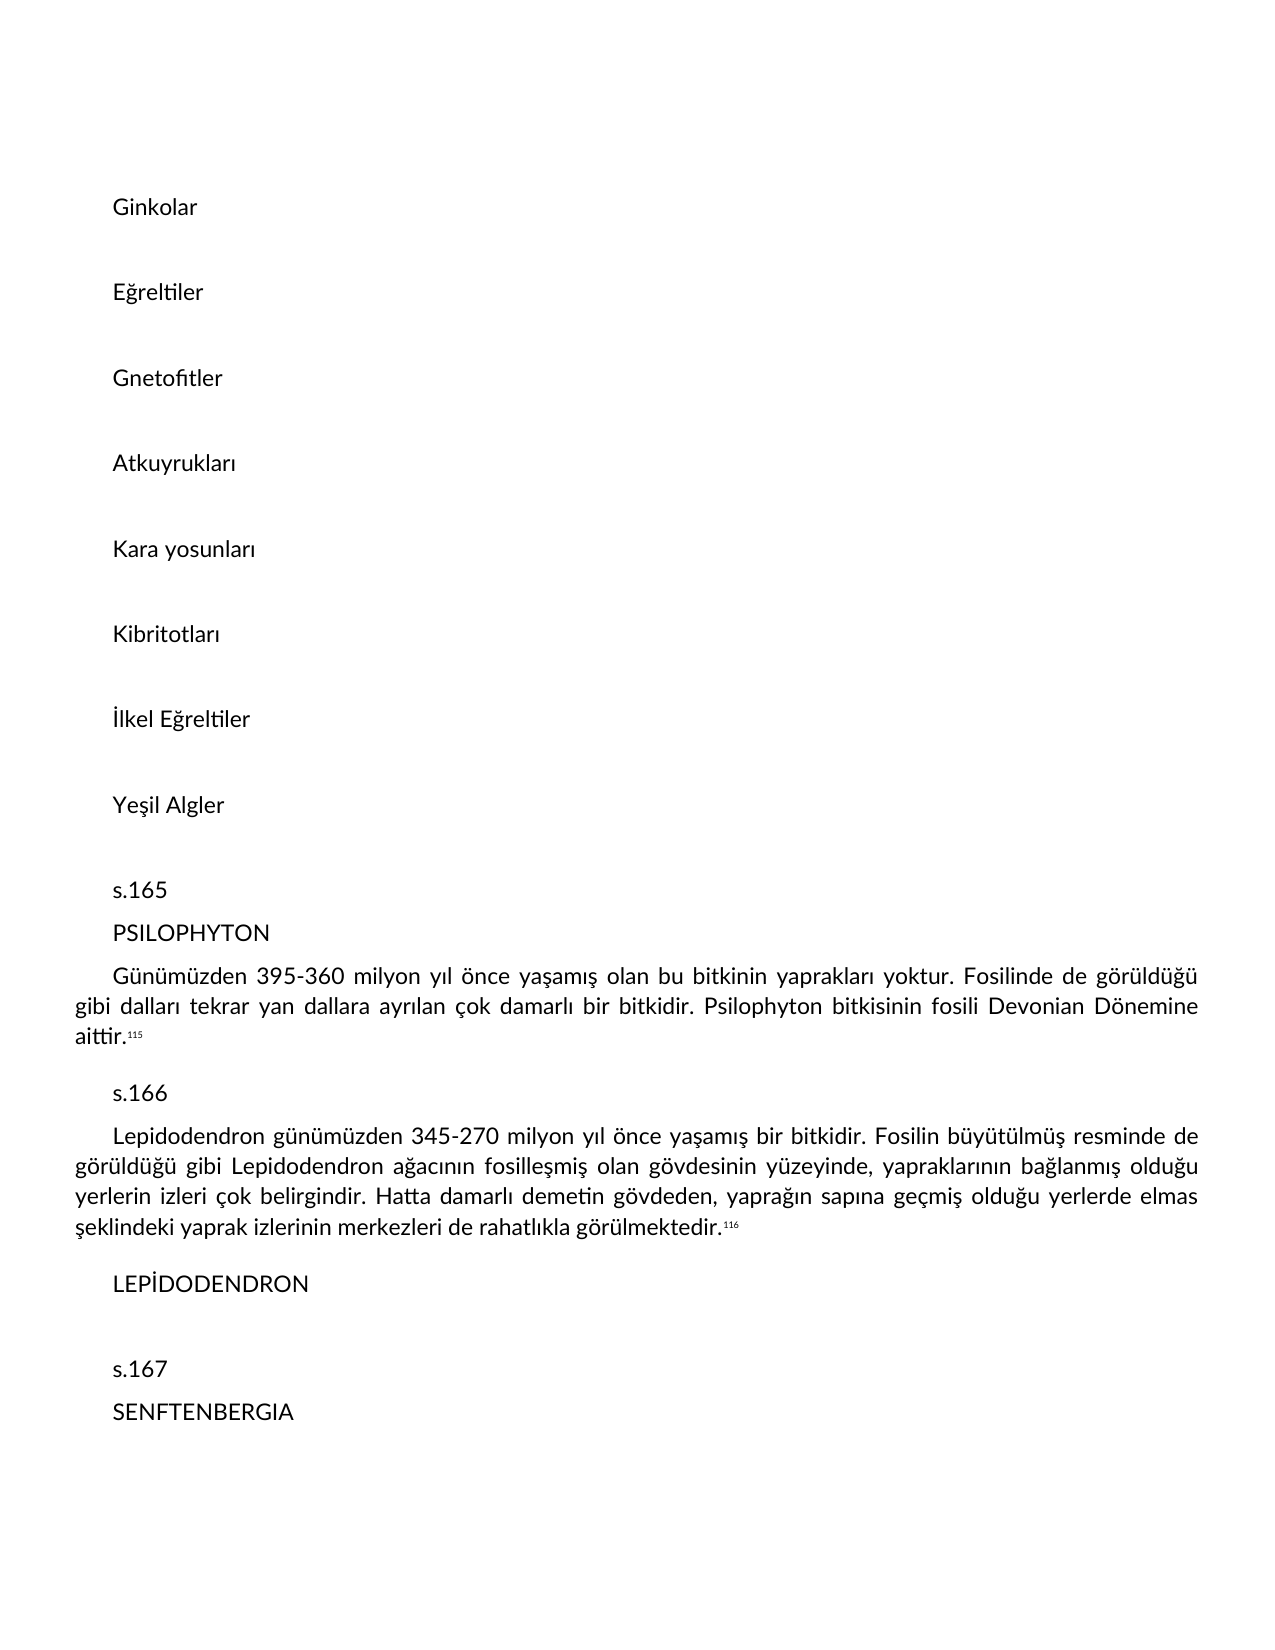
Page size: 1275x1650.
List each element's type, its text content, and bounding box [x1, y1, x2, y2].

text Atkuyrukları [75, 449, 1200, 476]
text Ginkolar [75, 193, 1200, 220]
text Yeşil Algler [75, 791, 1200, 818]
text Günümüzden 395-360 milyon yıl önce yaşamış olan bu bitkinin yaprakları yoktur. Fosilinde de görüldüğü gibi dalları tekrar yan dallara ayrılan çok damarlı bir bitkidir. Psilophyton bitkisinin fosili Devonian Dönemine aittir.115 [75, 961, 1200, 1049]
text İlkel Eğreltiler [75, 705, 1200, 733]
text Gnetofitler [75, 363, 1200, 391]
text Lepidodendron günümüzden 345-270 milyon yıl önce yaşamış bir bitkidir. Fosilin büyütülmüş resminde de görüldüğü gibi Lepidodendron ağacının fosilleşmiş olan gövdesinin yüzeyinde, yapraklarının bağlanmış olduğu yerlerin izleri çok belirgindir. Hatta damarlı demetin gövdeden, yaprağın sapına geçmiş olduğu yerlerde elmas şeklindeki yaprak izlerinin merkezleri de rahatlıkla görülmektedir.116 [75, 1122, 1200, 1240]
text s.166 [75, 1079, 1200, 1106]
text s.167 [75, 1355, 1200, 1382]
text SENFTENBERGIA [75, 1397, 1200, 1425]
text Kibritotları [75, 620, 1200, 647]
text PSILOPHYTON [75, 919, 1200, 946]
text LEPİDODENDRON [75, 1269, 1200, 1297]
text Kara yosunları [75, 534, 1200, 562]
text s.165 [75, 876, 1200, 903]
text Eğreltiler [75, 278, 1200, 306]
